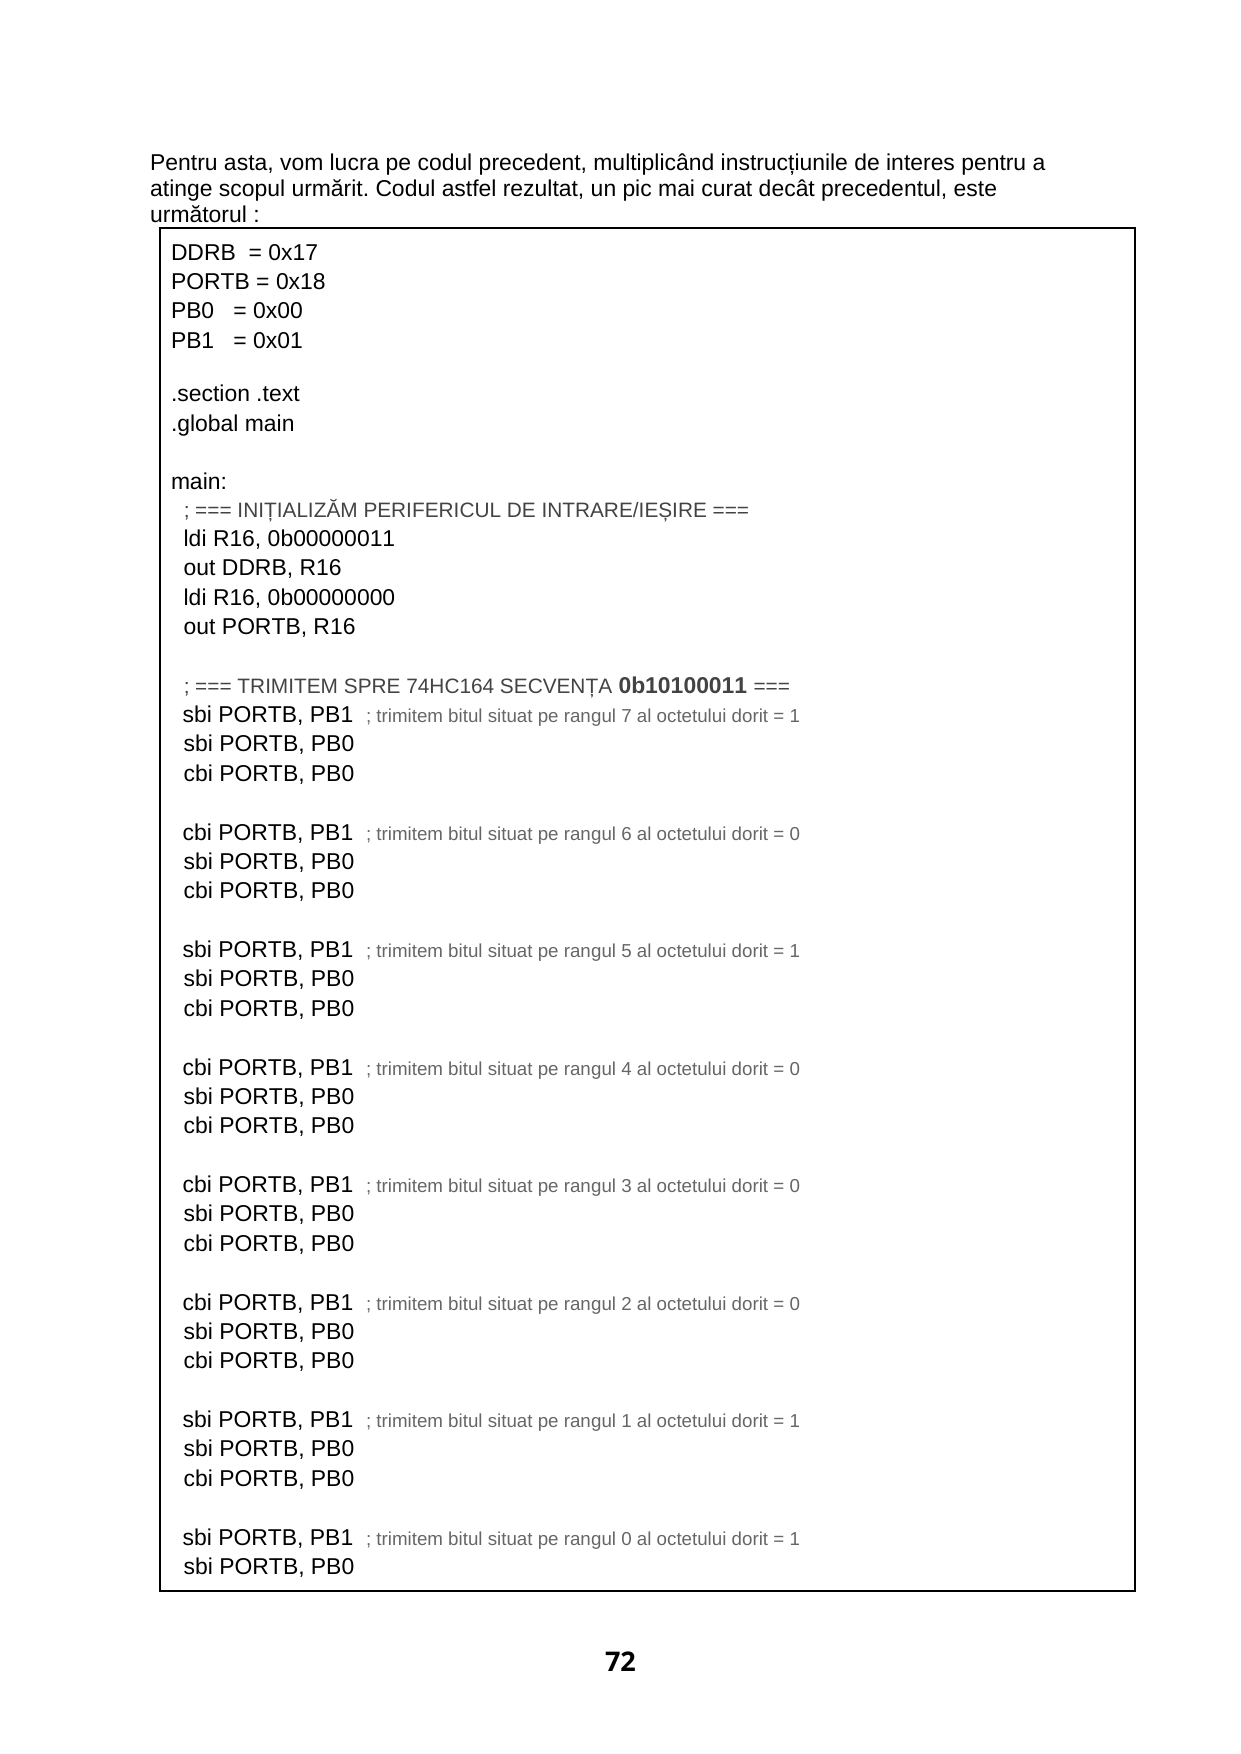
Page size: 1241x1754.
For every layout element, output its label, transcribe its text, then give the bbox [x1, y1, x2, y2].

table_header DDRB = 0x17 PORTB = 0x18 PB0 = 0x00 PB1 = 0x01 .section .text .global main main: ; === INIȚIALIZĂM PERIFERICUL DE INTRARE/IEȘIRE === ldi R16, 0b00000011 out DDRB, R16 ldi R16, 0b00000000 out PORTB, R16 ; === TRIMITEM SPRE 74HC164 SECVENȚA 0b10100011 === sbi PORTB, PB1 ; trimitem bitul situat pe rangul 7 al octetului dorit = 1 sbi PORTB, PB0 cbi PORTB, PB0 cbi PORTB, PB1 ; trimitem bitul situat pe rangul 6 al octetului dorit = 0 sbi PORTB, PB0 cbi PORTB, PB0 sbi PORTB, PB1 ; trimitem bitul situat pe rangul 5 al octetului dorit = 1 sbi PORTB, PB0 cbi PORTB, PB0 cbi PORTB, PB1 ; trimitem bitul situat pe rangul 4 al octetului dorit = 0 sbi PORTB, PB0 cbi PORTB, PB0 cbi PORTB, PB1 ; trimitem bitul situat pe rangul 3 al octetului dorit = 0 sbi PORTB, PB0 cbi PORTB, PB0 cbi PORTB, PB1 ; trimitem bitul situat pe rangul 2 al octetului dorit = 0 sbi PORTB, PB0 cbi PORTB, PB0 sbi PORTB, PB1 ; trimitem bitul situat pe rangul 1 al octetului dorit = 1 sbi PORTB, PB0 cbi PORTB, PB0 sbi PORTB, PB1 ; trimitem bitul situat pe rangul 0 al octetului dorit = 1 sbi PORTB, PB0 [161, 229, 1134, 1589]
text Pentru asta, vom lucra pe codul precedent, multiplicând instrucțiunile de interes pentru a atinge scopul urmărit. Codul astfel rezultat, un pic mai curat decât precedentul, este următorul : [150, 150, 1091, 227]
